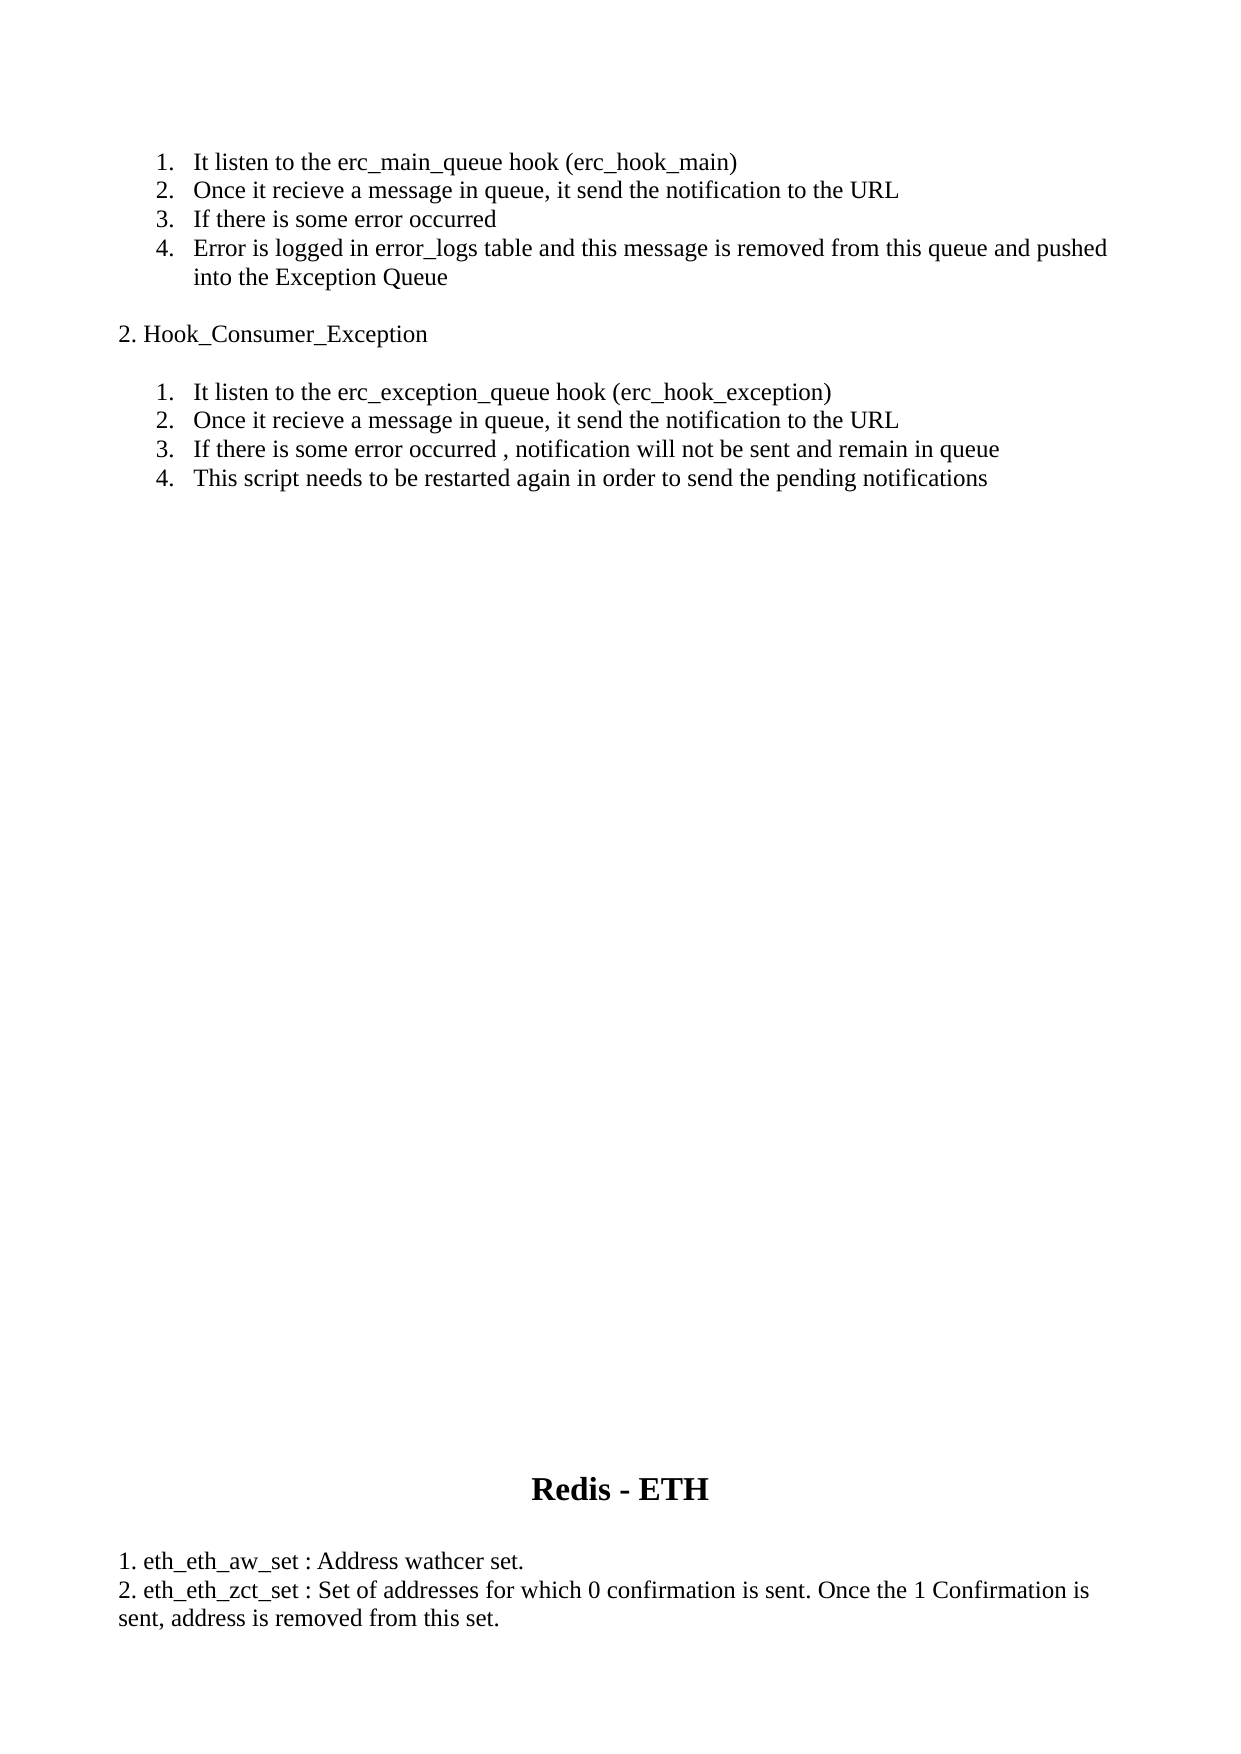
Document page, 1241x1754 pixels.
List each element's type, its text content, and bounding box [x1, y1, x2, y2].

list Error is logged in error_logs table and this message is removed from this queue and pushed into the Exception Queue [156, 233, 1122, 291]
list It listen to the erc_main_queue hook (erc_hook_main) [156, 147, 1122, 176]
list If there is some error occurred [156, 204, 1122, 233]
text 2. Hook_Consumer_Exception [118, 319, 1122, 348]
list It listen to the erc_exception_queue hook (erc_hook_exception) [156, 377, 1122, 406]
text Redis - ETH [118, 1469, 1122, 1508]
list Once it recieve a message in queue, it send the notification to the URL [156, 406, 1122, 434]
list This script needs to be restarted again in order to send the pending notifications [156, 463, 1122, 492]
list If there is some error occurred , notification will not be sent and remain in queue [156, 434, 1122, 463]
text 1. eth_eth_aw_set : Address wathcer set. [118, 1546, 1122, 1575]
list Once it recieve a message in queue, it send the notification to the URL [156, 176, 1122, 204]
text 2. eth_eth_zct_set : Set of addresses for which 0 confirmation is sent. Once the 1 Confirmation is sent, address is removed from this set. [118, 1575, 1122, 1632]
